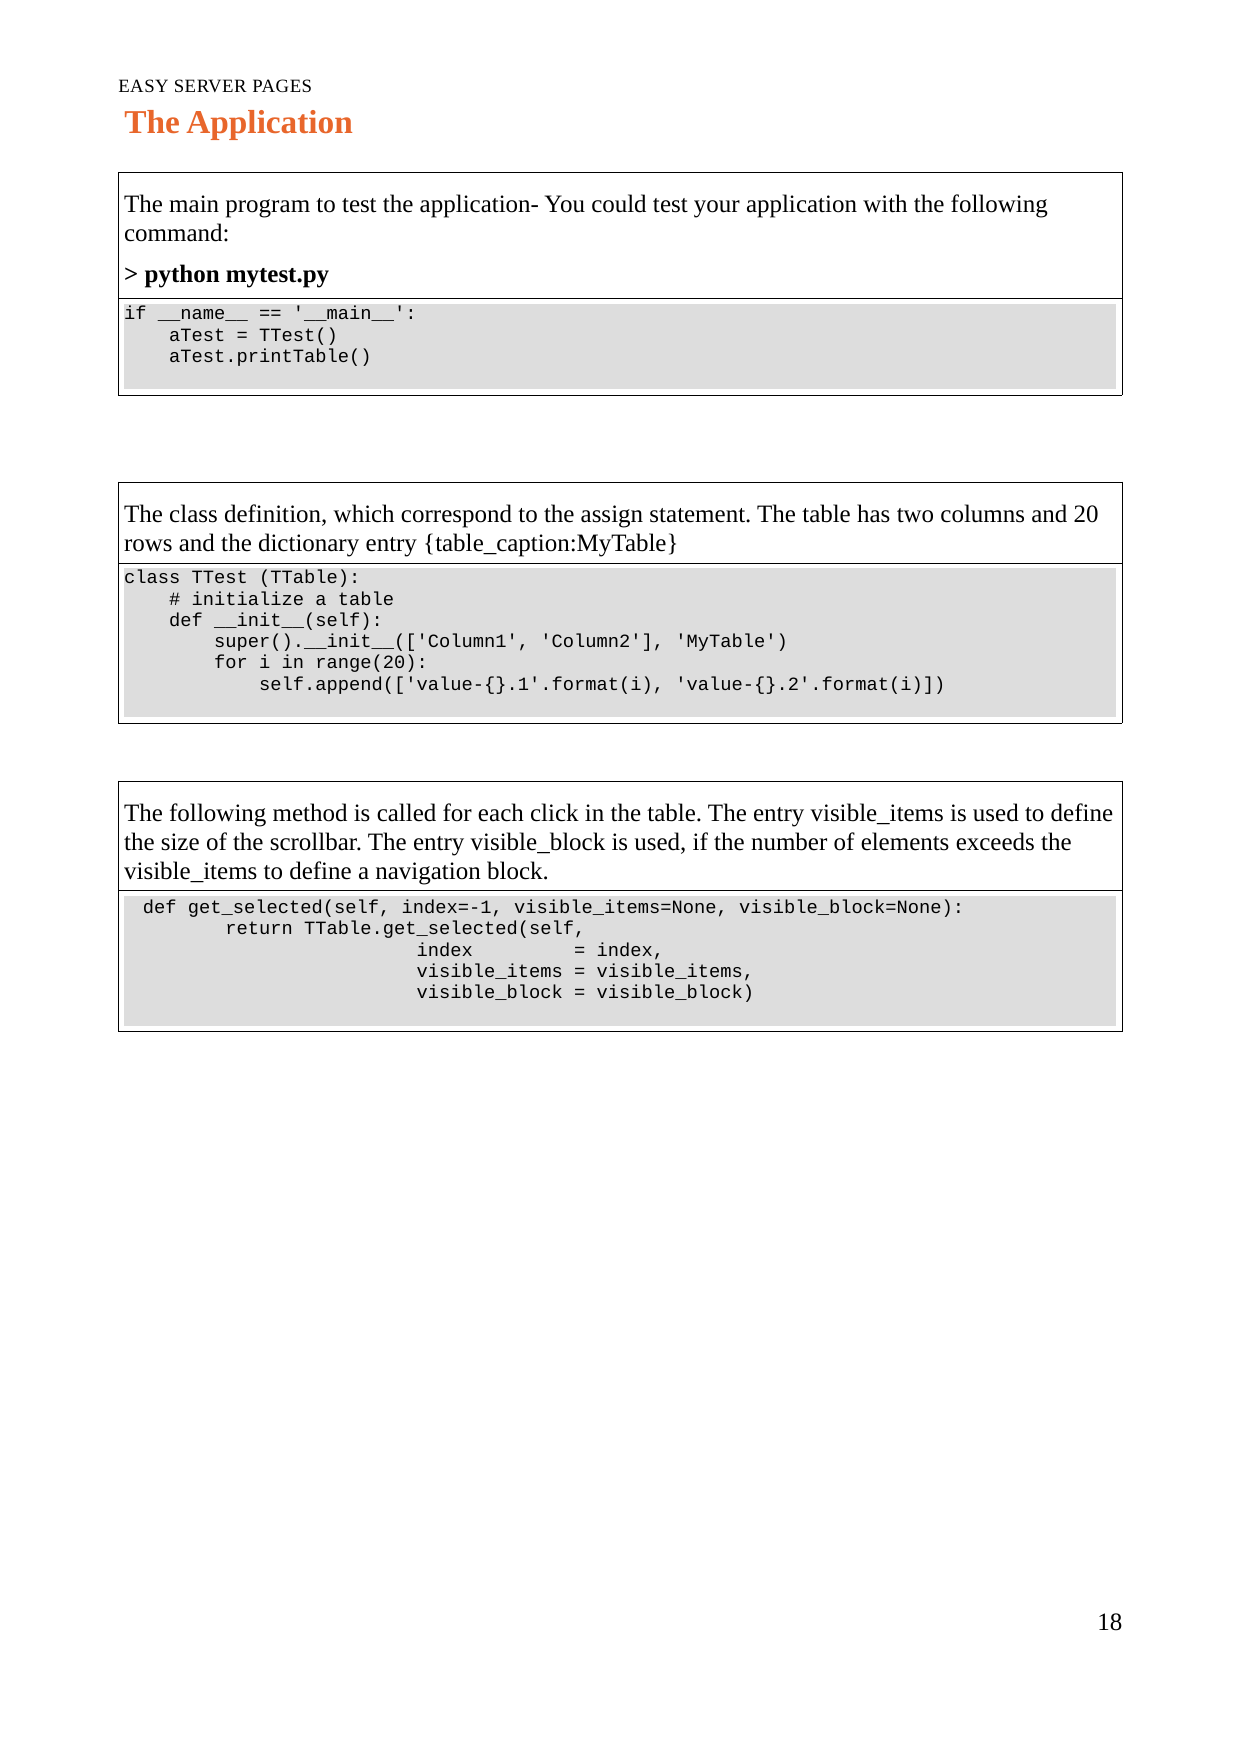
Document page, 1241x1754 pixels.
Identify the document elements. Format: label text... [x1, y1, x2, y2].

table_header The class definition, which correspond to the assign statement. The table has two columns and 20 rows and the dictionary entry {table_caption:MyTable} [119, 483, 1122, 562]
table_cell def get_selected(self, index=-1, visible_items=None, visible_block=None): return TTable.get_selected(self, index = index, visible_items = visible_items, visible_block = visible_block) [119, 891, 1122, 1031]
table_cell class TTest (TTable): # initialize a table def __init__(self): super().__init__(['Column1', 'Column2'], 'MyTable') for i in range(20): self.append(['value-{}.1'.format(i), 'value-{}.2'.format(i)]) [119, 564, 1122, 723]
subtitle The Application [124, 102, 1122, 141]
table_cell if __name__ == '__main__': aTest = TTest() aTest.printTable() [119, 299, 1122, 395]
table_header The main program to test the application- You could test your application with the following command: > python mytest.py [119, 173, 1122, 298]
table_header The following method is called for each click in the table. The entry visible_items is used to define the size of the scrollbar. The entry visible_block is used, if the number of elements exceeds the visible_items to define a navigation block. [119, 782, 1122, 890]
